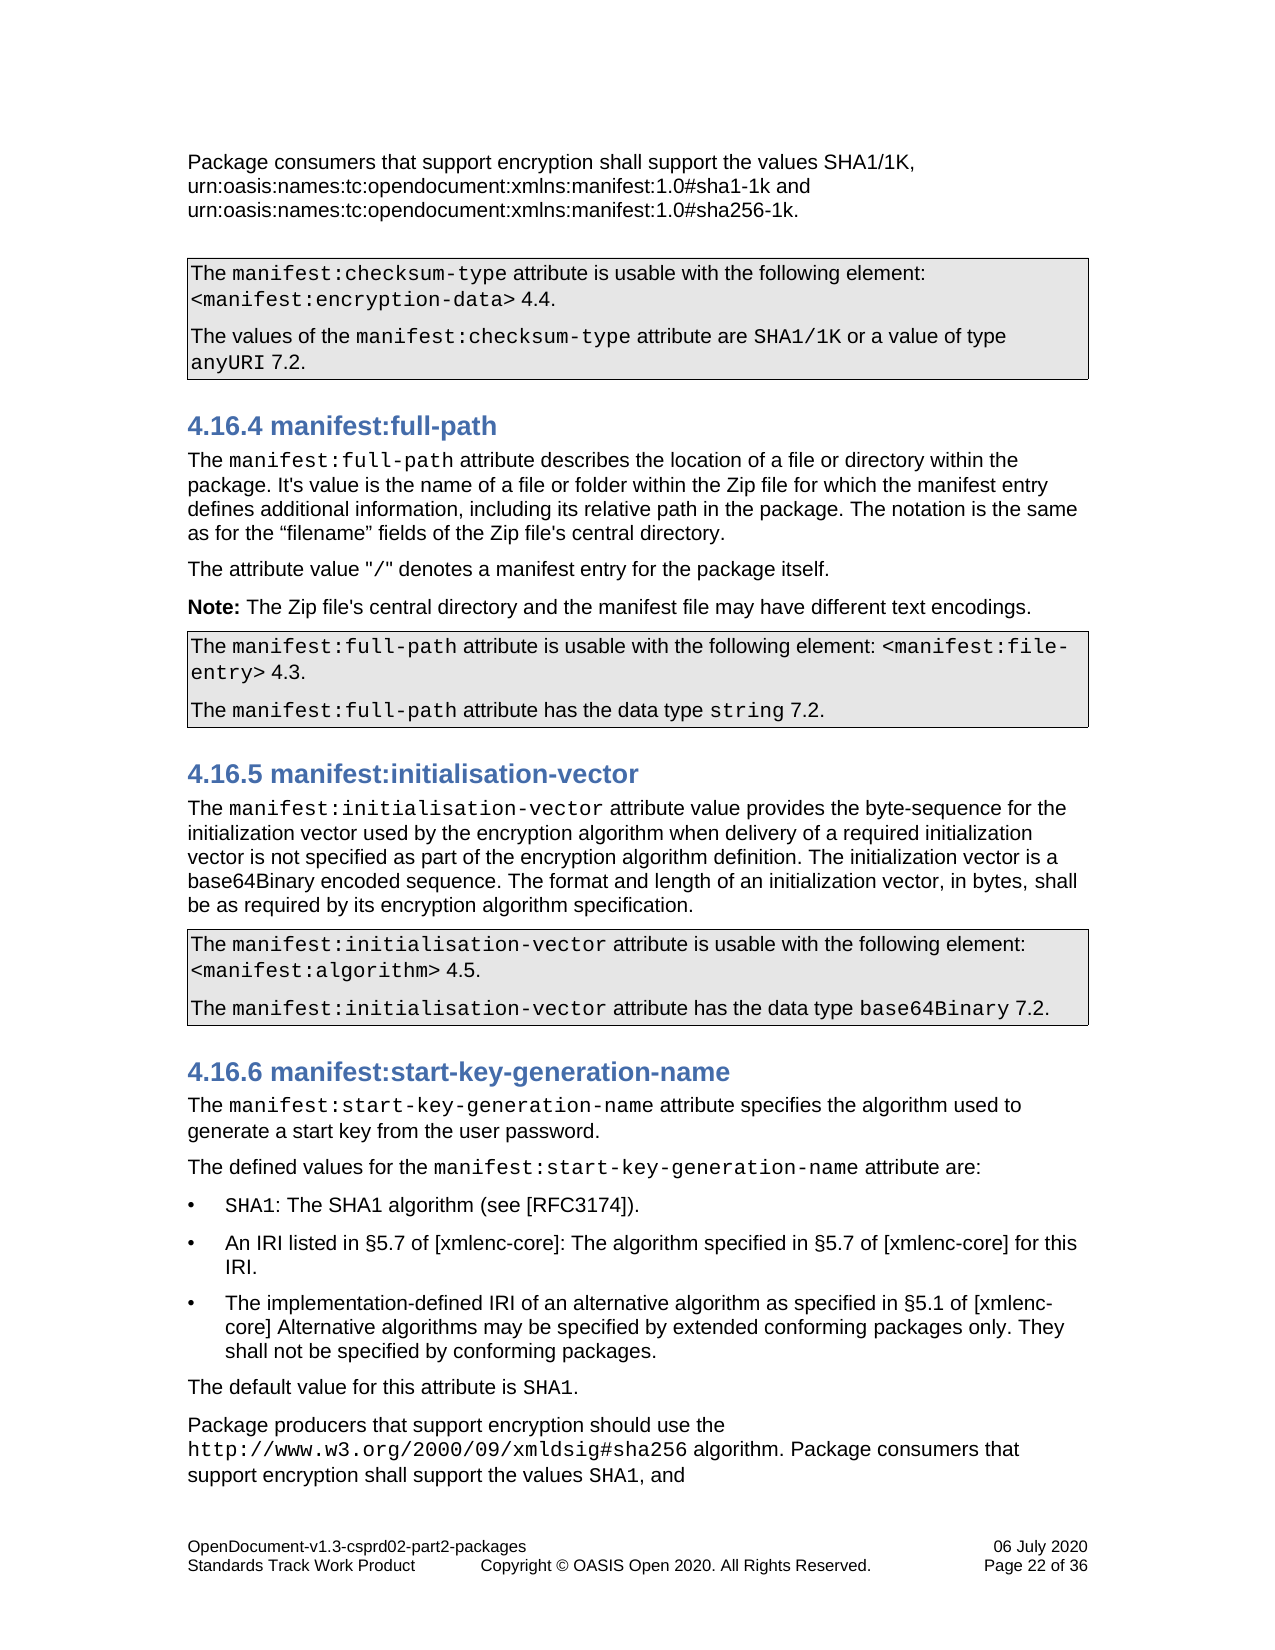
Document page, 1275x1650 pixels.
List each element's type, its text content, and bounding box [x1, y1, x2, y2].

subtitle manifest:initialisation-vector [187, 758, 1088, 789]
subtitle manifest:start-key-generation-name [187, 1056, 1088, 1087]
list The values of the manifest:checksum-type attribute are SHA1/1K or a value of type anyURI 7.2. [188, 321, 1088, 379]
text The manifest:start-key-generation-name attribute specifies the algorithm used to generate a start key from the user password. [187, 1093, 1088, 1143]
list The manifest:full-path attribute is usable with the following element: <manifest:file-entry> 4.3. [188, 632, 1088, 686]
list The manifest:checksum-type attribute is usable with the following element: <manifest:encryption-data> 4.4. [188, 259, 1088, 312]
text The attribute value "/" denotes a manifest entry for the package itself. [187, 557, 1088, 583]
subtitle manifest:full-path [187, 410, 1088, 441]
list An IRI listed in §5.7 of [xmlenc-core]: The algorithm specified in §5.7 of [xmlenc-core] for this IRI. [187, 1231, 1088, 1279]
text Note: The Zip file's central directory and the manifest file may have different text encodings. [187, 595, 1088, 619]
list SHA1: The SHA1 algorithm (see [RFC3174]). [187, 1193, 1088, 1219]
list The manifest:full-path attribute has the data type string 7.2. [188, 695, 1088, 727]
text Package producers that support encryption should use the http://www.w3.org/2000/09/xmldsig#sha256 algorithm. Package consumers that support encryption shall support the values SHA1, and [187, 1413, 1088, 1489]
text The manifest:initialisation-vector attribute value provides the byte-sequence for the initialization vector used by the encryption algorithm when delivery of a required initialization vector is not specified as part of the encryption algorithm definition. The initialization vector is a base64Binary encoded sequence. The format and length of an initialization vector, in bytes, shall be as required by its encryption algorithm specification. [187, 795, 1088, 917]
text The defined values for the manifest:start-key-generation-name attribute are: [187, 1155, 1088, 1181]
text The default value for this attribute is SHA1. [187, 1375, 1088, 1401]
list The implementation-defined IRI of an alternative algorithm as specified in §5.1 of [xmlenc-core] Alternative algorithms may be specified by extended conforming packages only. They shall not be specified by conforming packages. [187, 1291, 1088, 1363]
text The manifest:full-path attribute describes the location of a file or directory within the package. It's value is the name of a file or folder within the Zip file for which the manifest entry defines additional information, including its relative path in the package. The notation is the same as for the “filename” fields of the Zip file's central directory. [187, 447, 1088, 545]
list The manifest:initialisation-vector attribute is usable with the following element: <manifest:algorithm> 4.5. [188, 930, 1088, 984]
text Package consumers that support encryption shall support the values SHA1/1K, urn:oasis:names:tc:opendocument:xmlns:manifest:1.0#sha1-1k and urn:oasis:names:tc:opendocument:xmlns:manifest:1.0#sha256-1k. [187, 150, 1088, 222]
list The manifest:initialisation-vector attribute has the data type base64Binary 7.2. [188, 993, 1088, 1025]
